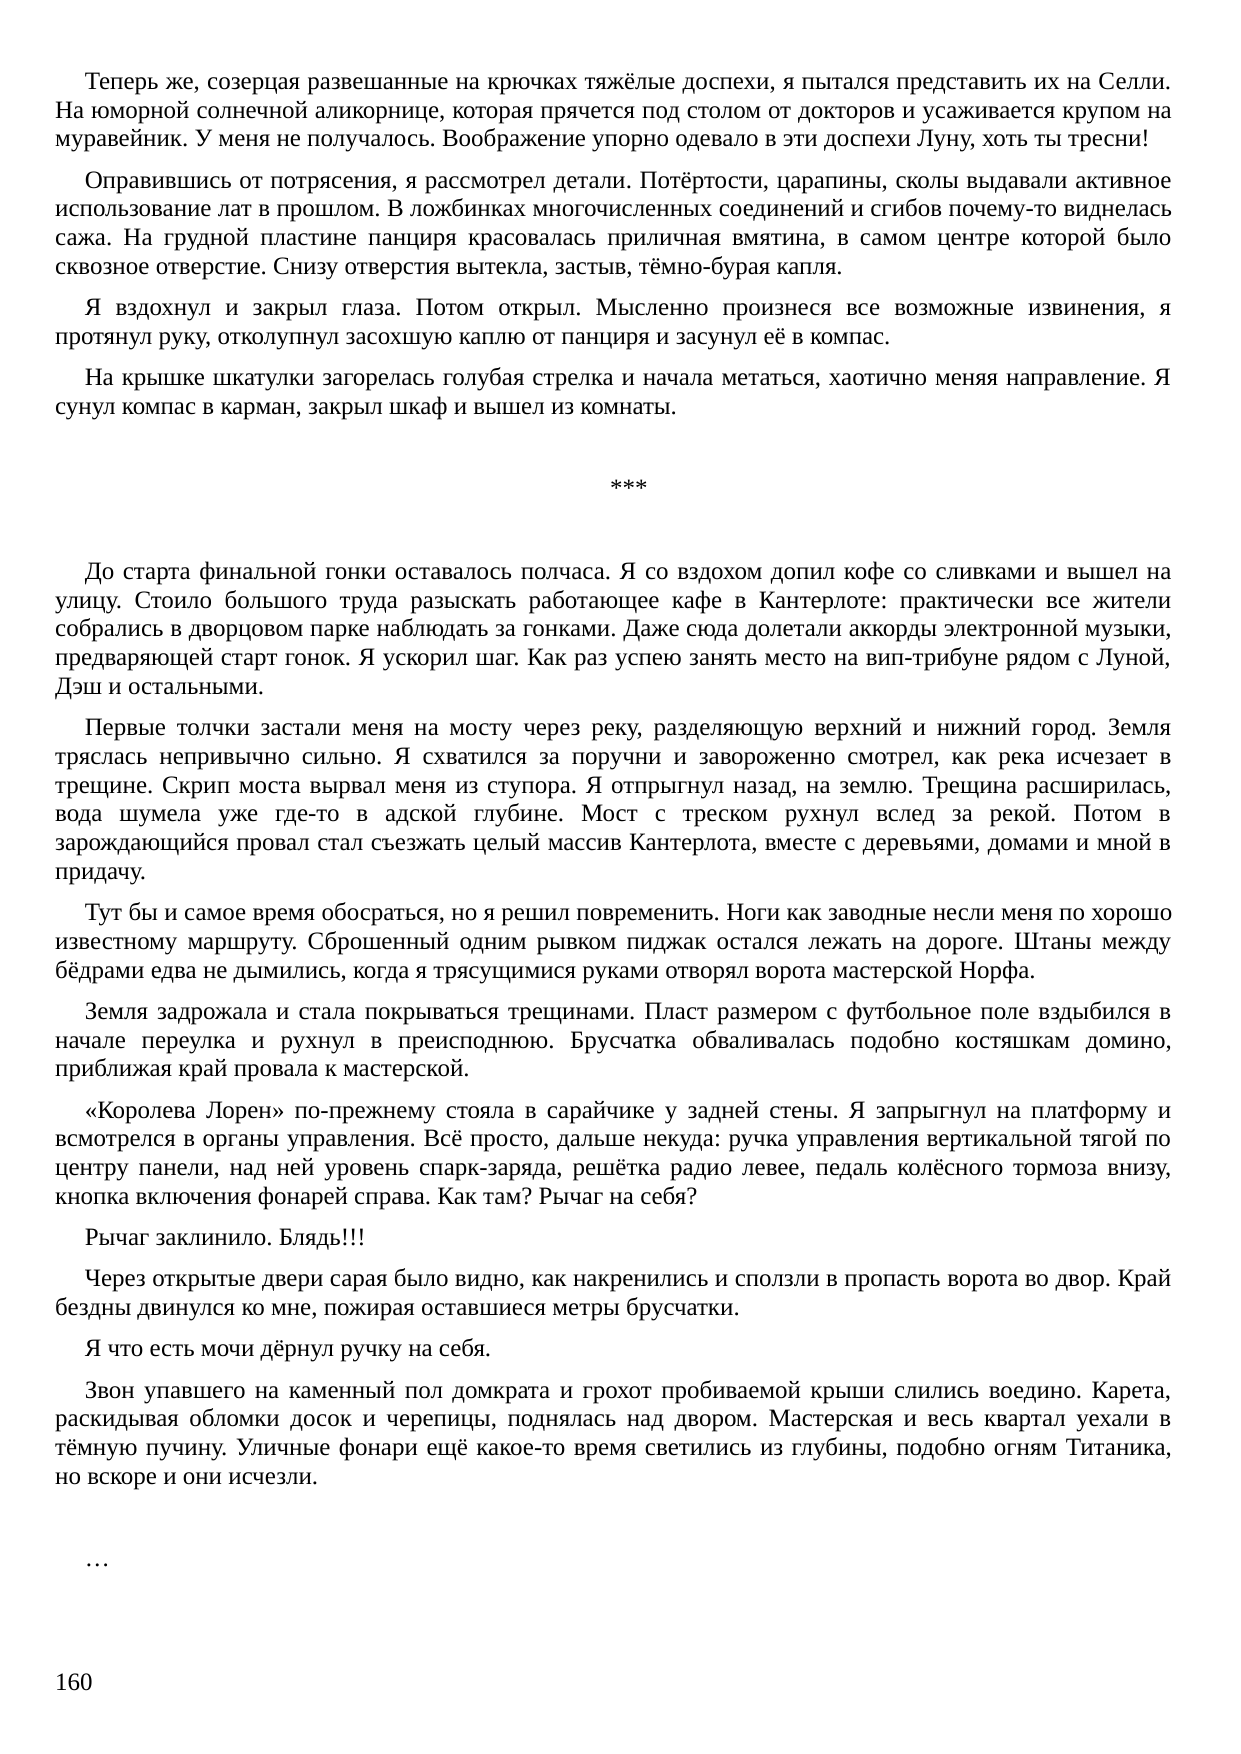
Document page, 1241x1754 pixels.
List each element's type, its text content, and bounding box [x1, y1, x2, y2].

text Первые толчки застали меня на мосту через реку, разделяющую верхний и нижний город. Земля тряслась непривычно сильно. Я схватился за поручни и завороженно смотрел, как река исчезает в трещине. Скрип моста вырвал меня из ступора. Я отпрыгнул назад, на землю. Трещина расширилась, вода шумела уже где-то в адской глубине. Мост с треском рухнул вслед за рекой. Потом в зарождающийся провал стал съезжать целый массив Кантерлота, вместе с деревьями, домами и мной в придачу. [55, 712, 1173, 885]
text Теперь же, созерцая развешанные на крючках тяжёлые доспехи, я пытался представить их на Селли. На юморной солнечной аликорнице, которая прячется под столом от докторов и усаживается крупом на муравейник. У меня не получалось. Воображение упорно одевало в эти доспехи Луну, хоть ты тресни! [55, 66, 1173, 152]
text Тут бы и самое время обосраться, но я решил повременить. Ноги как заводные несли меня по хорошо известному маршруту. Сброшенный одним рывком пиджак остался лежать на дороге. Штаны между бёдрами едва не дымились, когда я трясущимися руками отворял ворота мастерской Норфа. [55, 897, 1173, 983]
text Я вздохнул и закрыл глаза. Потом открыл. Мысленно произнеся все возможные извинения, я протянул руку, отколупнул засохшую каплю от панциря и засунул её в компас. [55, 292, 1173, 350]
text … [55, 1543, 1173, 1572]
text Я что есть мочи дёрнул ручку на себя. [55, 1333, 1173, 1362]
text Оправившись от потрясения, я рассмотрел детали. Потёртости, царапины, сколы выдавали активное использование лат в прошлом. В ложбинках многочисленных соединений и сгибов почему-то виднелась сажа. На грудной пластине панциря красовалась приличная вмятина, в самом центре которой было сквозное отверстие. Снизу отверстия вытекла, застыв, тёмно-бурая капля. [55, 165, 1173, 280]
text *** [55, 473, 1173, 502]
text Земля задрожала и стала покрываться трещинами. Пласт размером с футбольное поле вздыбился в начале переулка и рухнул в преисподнюю. Брусчатка обваливалась подобно костяшкам домино, приближая край провала к мастерской. [55, 996, 1173, 1082]
text Через открытые двери сарая было видно, как накренились и сползли в пропасть ворота во двор. Край бездны двинулся ко мне, пожирая оставшиеся метры брусчатки. [55, 1263, 1173, 1321]
text На крышке шкатулки загорелась голубая стрелка и начала метаться, хаотично меняя направление. Я сунул компас в карман, закрыл шкаф и вышел из комнаты. [55, 362, 1173, 420]
text «Королева Лорен» по-прежнему стояла в сарайчике у задней стены. Я запрыгнул на платформу и всмотрелся в органы управления. Всё просто, дальше некуда: ручка управления вертикальной тягой по центру панели, над ней уровень спарк-заряда, решётка радио левее, педаль колёсного тормоза внизу, кнопка включения фонарей справа. Как там? Рычаг на себя? [55, 1095, 1173, 1210]
text Звон упавшего на каменный пол домкрата и грохот пробиваемой крыши слились воедино. Карета, раскидывая обломки досок и черепицы, поднялась над двором. Мастерская и весь квартал уехали в тёмную пучину. Уличные фонари ещё какое-то время светились из глубины, подобно огням Титаника, но вскоре и они исчезли. [55, 1375, 1173, 1490]
text Рычаг заклинило. Блядь!!! [55, 1222, 1173, 1251]
text До старта финальной гонки оставалось полчаса. Я со вздохом допил кофе со сливками и вышел на улицу. Стоило большого труда разыскать работающее кафе в Кантерлоте: практически все жители собрались в дворцовом парке наблюдать за гонками. Даже сюда долетали аккорды электронной музыки, предваряющей старт гонок. Я ускорил шаг. Как раз успею занять место на вип-трибуне рядом с Луной, Дэш и остальными. [55, 556, 1173, 700]
